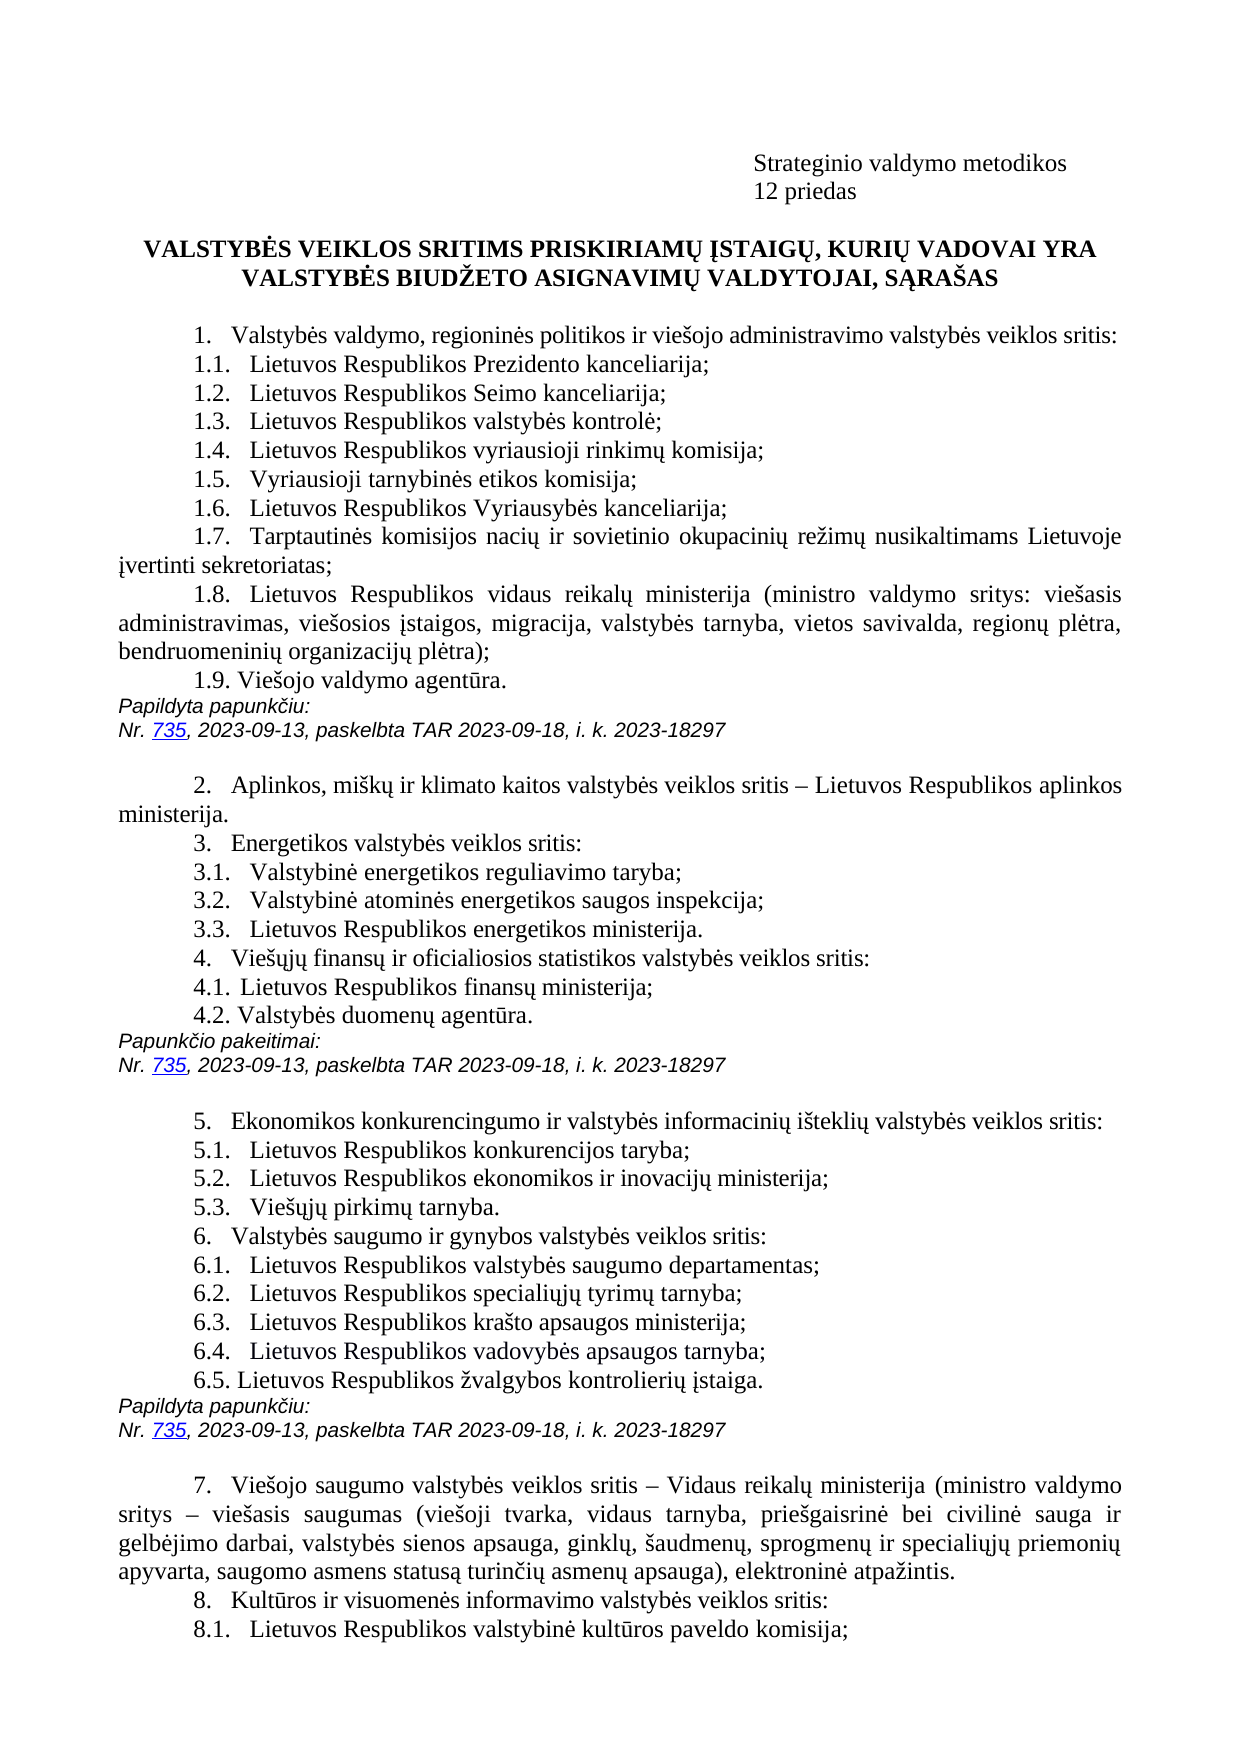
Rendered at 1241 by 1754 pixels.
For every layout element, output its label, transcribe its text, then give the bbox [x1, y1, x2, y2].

text 4.1. Lietuvos Respublikos finansų ministerija; [118, 972, 1122, 1001]
text 6.4. Lietuvos Respublikos vadovybės apsaugos tarnyba; [118, 1336, 1122, 1365]
text 6.3. Lietuvos Respublikos krašto apsaugos ministerija; [118, 1307, 1122, 1336]
text Nr. 735, 2023-09-13, paskelbta TAR 2023-09-18, i. k. 2023-18297 [118, 1053, 1122, 1077]
text Papunkčio pakeitimai: [118, 1029, 1122, 1053]
text 8. Kultūros ir visuomenės informavimo valstybės veiklos sritis: [118, 1585, 1122, 1614]
text 5.3. Viešųjų pirkimų tarnyba. [118, 1192, 1122, 1221]
text 3. Energetikos valstybės veiklos sritis: [118, 828, 1122, 857]
text 6.1. Lietuvos Respublikos valstybės saugumo departamentas; [118, 1250, 1122, 1278]
text 5.1. Lietuvos Respublikos konkurencijos taryba; [118, 1135, 1122, 1163]
text VALSTYBĖS VEIKLOS SRITIMS PRISKIRIAMŲ ĮSTAIGŲ, KURIŲ VADOVAI YRA VALSTYBĖS BIUDŽETO ASIGNAVIMŲ VALDYTOJAI, SĄRAŠAS [118, 234, 1122, 291]
text 1.3. Lietuvos Respublikos valstybės kontrolė; [118, 406, 1122, 435]
text 3.3. Lietuvos Respublikos energetikos ministerija. [118, 914, 1122, 943]
text 1.2. Lietuvos Respublikos Seimo kanceliarija; [118, 378, 1122, 406]
text 1.8. Lietuvos Respublikos vidaus reikalų ministerija (ministro valdymo sritys: viešasis administravimas, viešosios įstaigos, migracija, valstybės tarnyba, vietos savivalda, regionų plėtra, bendruomeninių organizacijų plėtra); [118, 579, 1122, 665]
text 5.2. Lietuvos Respublikos ekonomikos ir inovacijų ministerija; [118, 1163, 1122, 1192]
text Nr. 735, 2023-09-13, paskelbta TAR 2023-09-18, i. k. 2023-18297 [118, 718, 1122, 742]
text Strateginio valdymo metodikos [118, 148, 1122, 176]
text 1.5. Vyriausioji tarnybinės etikos komisija; [118, 464, 1122, 493]
text 1.1. Lietuvos Respublikos Prezidento kanceliarija; [118, 349, 1122, 378]
text 1.7. Tarptautinės komisijos nacių ir sovietinio okupacinių režimų nusikaltimams Lietuvoje įvertinti sekretoriatas; [118, 521, 1122, 579]
text 1.9. Viešojo valdymo agentūra. [118, 665, 1122, 694]
text 4.2. Valstybės duomenų agentūra. [118, 1001, 1122, 1029]
text 6.5. Lietuvos Respublikos žvalgybos kontrolierių įstaiga. [118, 1365, 1122, 1393]
text 4. Viešųjų finansų ir oficialiosios statistikos valstybės veiklos sritis: [118, 943, 1122, 972]
text 6.2. Lietuvos Respublikos specialiųjų tyrimų tarnyba; [118, 1278, 1122, 1307]
text 3.1. Valstybinė energetikos reguliavimo taryba; [118, 857, 1122, 886]
text Papildyta papunkčiu: [118, 694, 1122, 718]
text 12 priedas [118, 176, 1122, 205]
text 8.1. Lietuvos Respublikos valstybinė kultūros paveldo komisija; [118, 1614, 1122, 1643]
text 1.6. Lietuvos Respublikos Vyriausybės kanceliarija; [118, 493, 1122, 521]
text 1.4. Lietuvos Respublikos vyriausioji rinkimų komisija; [118, 435, 1122, 464]
text 2. Aplinkos, miškų ir klimato kaitos valstybės veiklos sritis – Lietuvos Respublikos aplinkos ministerija. [118, 771, 1122, 828]
text 7. Viešojo saugumo valstybės veiklos sritis – Vidaus reikalų ministerija (ministro valdymo sritys – viešasis saugumas (viešoji tvarka, vidaus tarnyba, priešgaisrinė bei civilinė sauga ir gelbėjimo darbai, valstybės sienos apsauga, ginklų, šaudmenų, sprogmenų ir specialiųjų priemonių apyvarta, saugomo asmens statusą turinčių asmenų apsauga), elektroninė atpažintis. [118, 1470, 1122, 1585]
text Papildyta papunkčiu: [118, 1393, 1122, 1417]
text 3.2. Valstybinė atominės energetikos saugos inspekcija; [118, 886, 1122, 914]
text 6. Valstybės saugumo ir gynybos valstybės veiklos sritis: [118, 1221, 1122, 1250]
text 1. Valstybės valdymo, regioninės politikos ir viešojo administravimo valstybės veiklos sritis: [118, 320, 1122, 349]
text Nr. 735, 2023-09-13, paskelbta TAR 2023-09-18, i. k. 2023-18297 [118, 1417, 1122, 1441]
text 5. Ekonomikos konkurencingumo ir valstybės informacinių išteklių valstybės veiklos sritis: [118, 1106, 1122, 1135]
